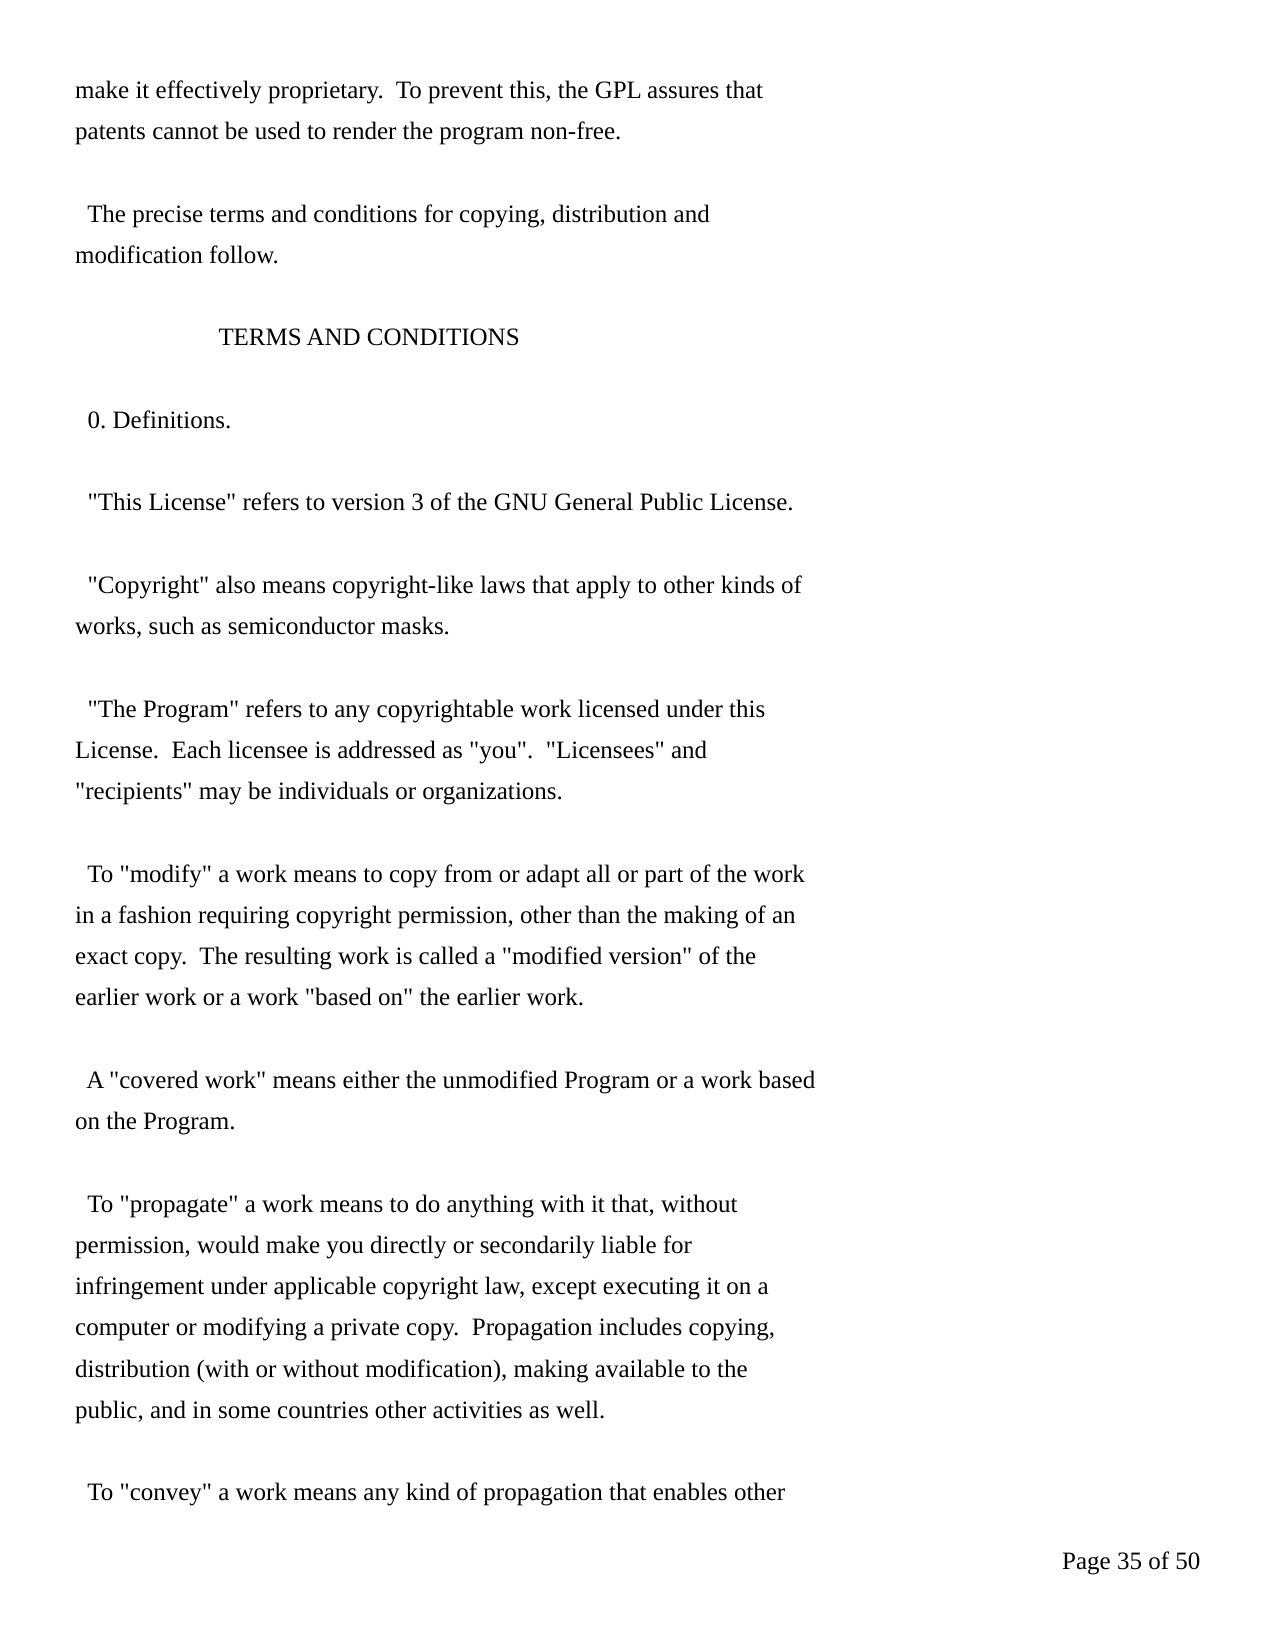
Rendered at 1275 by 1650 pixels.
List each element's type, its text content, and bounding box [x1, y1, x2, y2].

text "This License" refers to version 3 of the GNU General Public License. [75, 487, 1200, 516]
text public, and in some countries other activities as well. [75, 1395, 1200, 1424]
text To "modify" a work means to copy from or adapt all or part of the work [75, 859, 1200, 887]
text TERMS AND CONDITIONS [75, 322, 1200, 351]
text "recipients" may be individuals or organizations. [75, 776, 1200, 805]
text permission, would make you directly or secondarily liable for [75, 1230, 1200, 1259]
text works, such as semiconductor masks. [75, 611, 1200, 640]
text exact copy. The resulting work is called a "modified version" of the [75, 941, 1200, 970]
text on the Program. [75, 1106, 1200, 1135]
text 0. Definitions. [75, 405, 1200, 434]
text patents cannot be used to render the program non-free. [75, 116, 1200, 145]
text "The Program" refers to any copyrightable work licensed under this [75, 694, 1200, 722]
text "Copyright" also means copyright-like laws that apply to other kinds of [75, 570, 1200, 599]
text infringement under applicable copyright law, except executing it on a [75, 1271, 1200, 1300]
text To "convey" a work means any kind of propagation that enables other [75, 1477, 1200, 1506]
text earlier work or a work "based on" the earlier work. [75, 982, 1200, 1011]
text modification follow. [75, 240, 1200, 269]
text The precise terms and conditions for copying, distribution and [75, 199, 1200, 227]
text To "propagate" a work means to do anything with it that, without [75, 1189, 1200, 1217]
text make it effectively proprietary. To prevent this, the GPL assures that [75, 75, 1200, 104]
text A "covered work" means either the unmodified Program or a work based [75, 1065, 1200, 1094]
text in a fashion requiring copyright permission, other than the making of an [75, 900, 1200, 929]
text computer or modifying a private copy. Propagation includes copying, [75, 1312, 1200, 1341]
text License. Each licensee is addressed as "you". "Licensees" and [75, 735, 1200, 764]
text distribution (with or without modification), making available to the [75, 1354, 1200, 1382]
